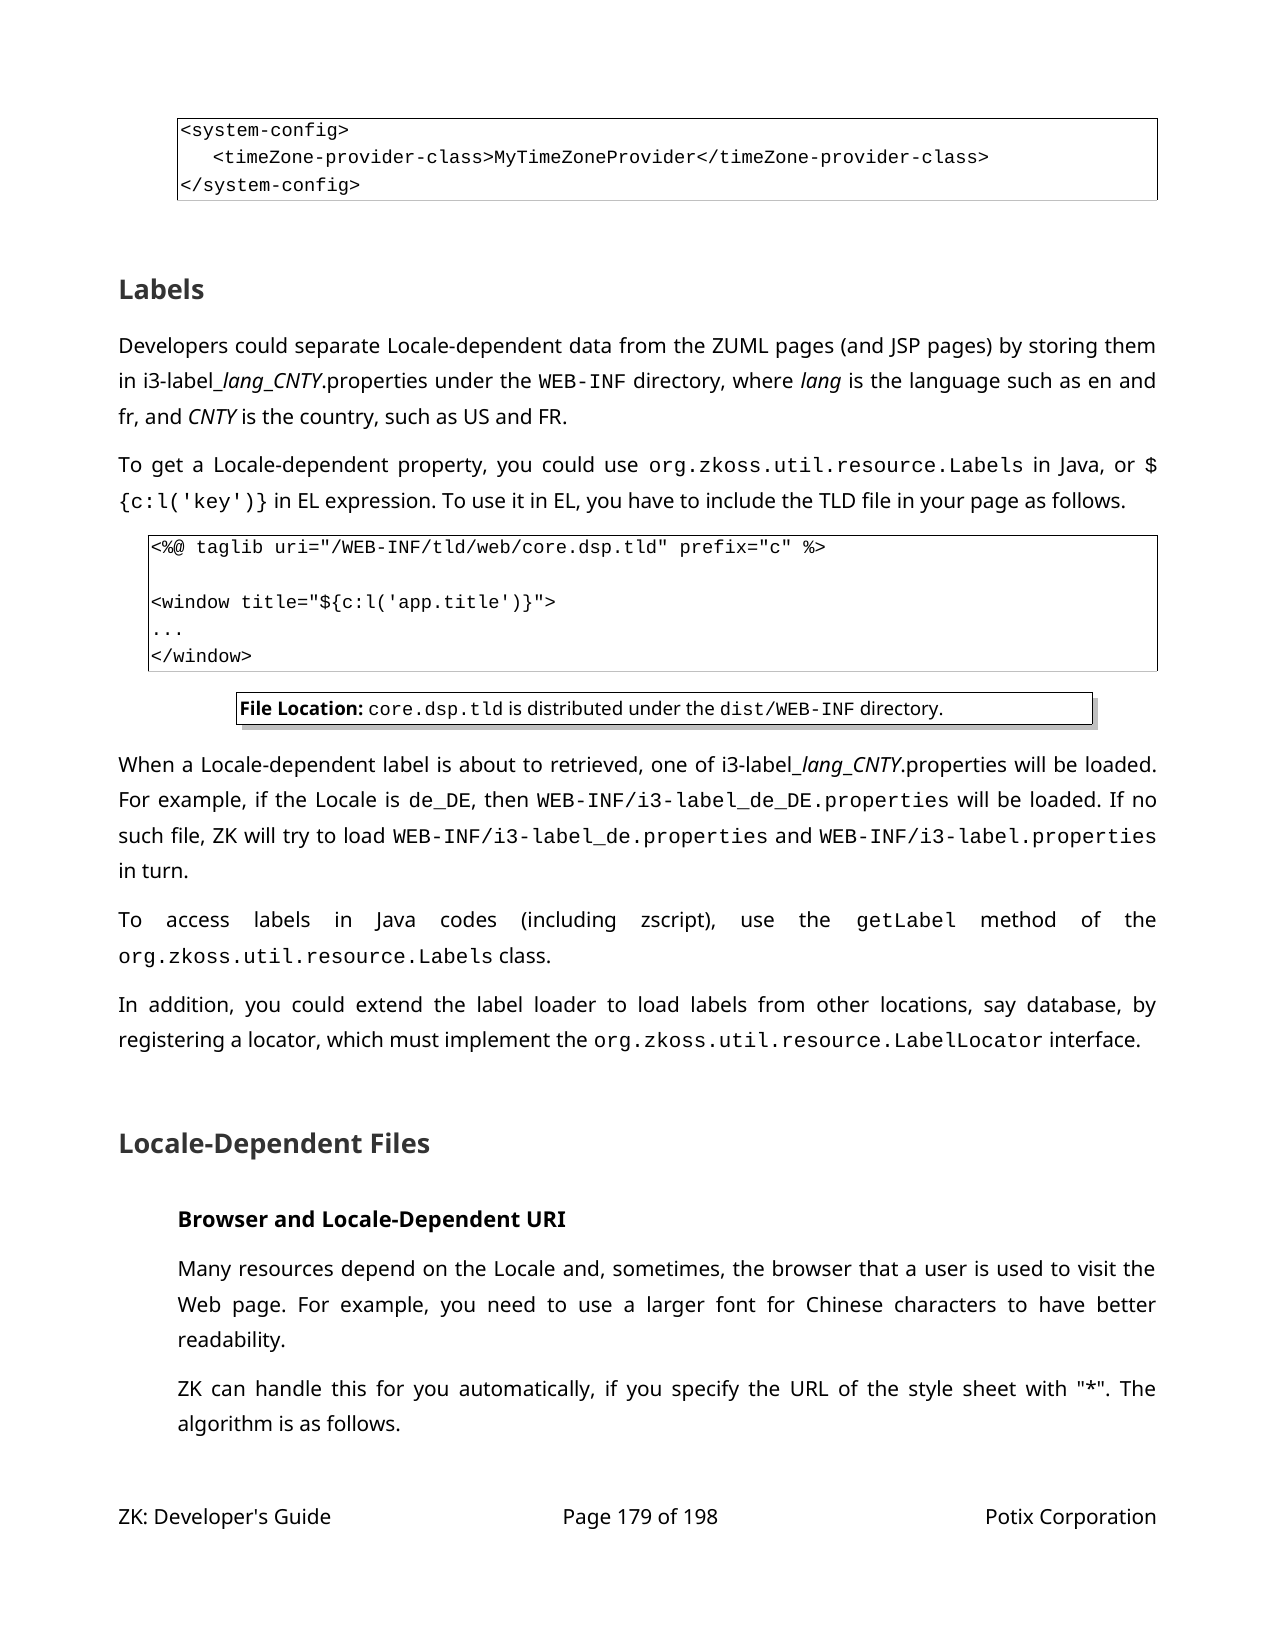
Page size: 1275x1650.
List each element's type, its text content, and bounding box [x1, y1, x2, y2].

text <system-config> [178, 119, 1157, 142]
subtitle Browser and Locale-Dependent URI [177, 1204, 1157, 1234]
text To get a Locale-dependent property, you could use org.zkoss.util.resource.Labels in Java, or ${c:l('key')} in EL expression. To use it in EL, you have to include the TLD file in your page as follows. [118, 451, 1157, 515]
subtitle Labels [118, 271, 1157, 307]
text In addition, you could extend the label loader to load labels from other locations, say database, by registering a locator, which must implement the org.zkoss.util.resource.LabelLocator interface. [118, 990, 1157, 1054]
text ZK can handle this for you automatically, if you specify the URL of the style sheet with "*". The algorithm is as follows. [177, 1374, 1157, 1437]
text </system-config> [178, 172, 1157, 200]
text <window title="${c:l('app.title')}"> [149, 590, 1157, 614]
text Many resources depend on the Locale and, sometimes, the browser that a user is used to visit the Web page. For example, you need to use a larger font for Chinese characters to have better readability. [177, 1254, 1157, 1353]
text File Location: core.dsp.tld is distributed under the dist/WEB-INF directory. [237, 693, 1092, 724]
text <timeZone-provider-class>MyTimeZoneProvider</timeZone-provider-class> [178, 145, 1157, 169]
text <%@ taglib uri="/WEB-INF/tld/web/core.dsp.tld" prefix="c" %> [149, 536, 1157, 559]
text To access labels in Java codes (including zscript), use the getLabel method of the org.zkoss.util.resource.Labels class. [118, 905, 1157, 969]
text Developers could separate Locale-dependent data from the ZUML pages (and JSP pages) by storing them in i3-label_lang_CNTY.properties under the WEB-INF directory, where lang is the language such as en and fr, and CNTY is the country, such as US and FR. [118, 331, 1157, 430]
text ... [149, 617, 1157, 641]
text When a Locale-dependent label is about to retrieved, one of i3-label_lang_CNTY.properties will be loaded. For example, if the Locale is de_DE, then WEB-INF/i3-label_de_DE.properties will be loaded. If no such file, ZK will try to load WEB-INF/i3-label_de.properties and WEB-INF/i3-label.properties in turn. [118, 750, 1157, 885]
subtitle Locale-Dependent Files [118, 1125, 1157, 1161]
text </window> [149, 644, 1157, 671]
